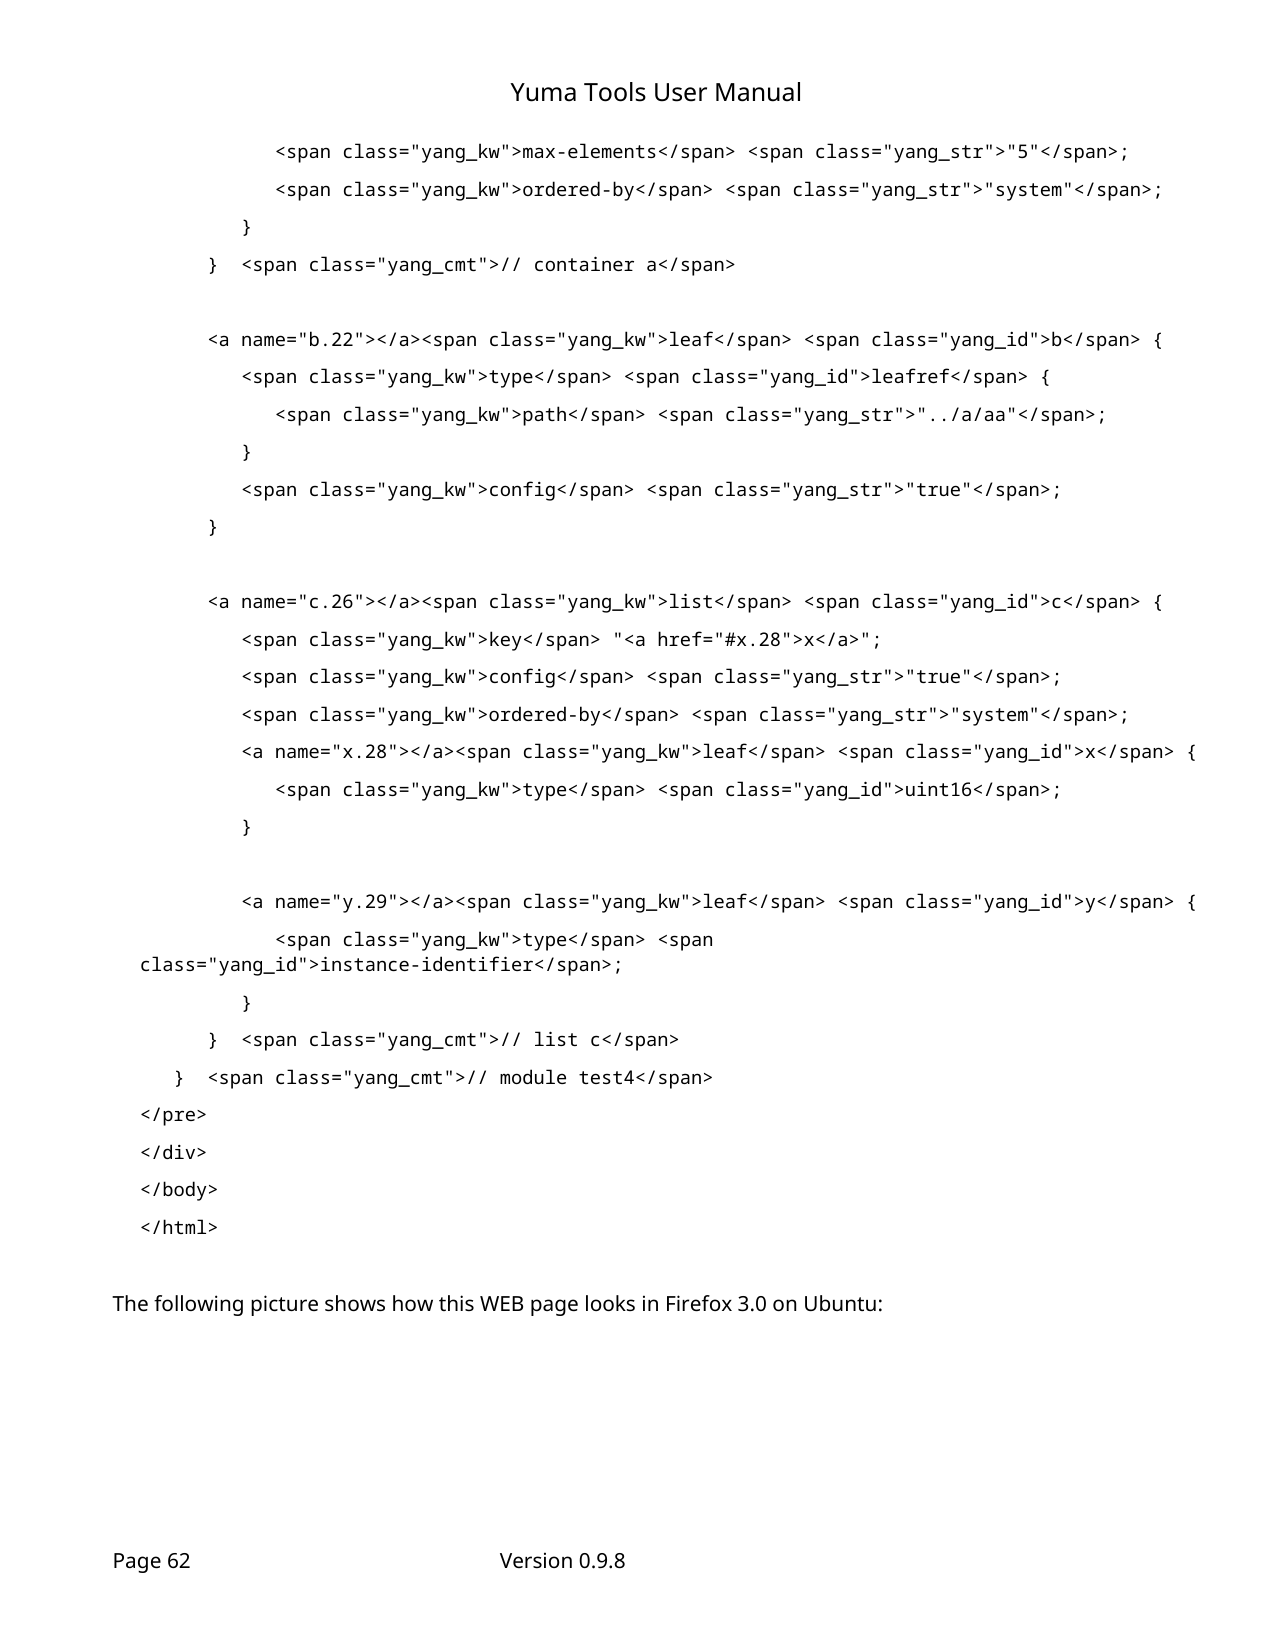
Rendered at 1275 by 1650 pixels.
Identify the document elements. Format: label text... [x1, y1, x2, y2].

text <span class="yang_kw">max-elements</span> <span class="yang_str">"5"</span>; [139, 138, 1200, 164]
text } <span class="yang_cmt">// list c</span> [139, 1027, 1200, 1052]
text The following picture shows how this WEB page looks in Firefox 3.0 on Ubuntu: [112, 1289, 1200, 1317]
text } [139, 813, 1200, 839]
text <span class="yang_kw">type</span> <span class="yang_id">uint16</span>; [139, 776, 1200, 802]
text <span class="yang_kw">config</span> <span class="yang_str">"true"</span>; [139, 476, 1200, 502]
text <span class="yang_kw">key</span> "<a href="#x.28">x</a>"; [139, 626, 1200, 652]
text <a name="b.22"></a><span class="yang_kw">leaf</span> <span class="yang_id">b</span> { [139, 326, 1200, 352]
text } [139, 438, 1200, 464]
text } <span class="yang_cmt">// module test4</span> [139, 1064, 1200, 1089]
text <span class="yang_kw">type</span> <span class="yang_id">instance-identifier</span>; [139, 926, 1200, 977]
text <a name="c.26"></a><span class="yang_kw">list</span> <span class="yang_id">c</span> { [139, 588, 1200, 614]
text <span class="yang_kw">type</span> <span class="yang_id">leafref</span> { [139, 363, 1200, 389]
text } [139, 989, 1200, 1014]
text } [139, 213, 1200, 239]
text </div> [139, 1139, 1200, 1164]
text } [139, 513, 1200, 539]
text </html> [139, 1214, 1200, 1239]
text <span class="yang_kw">ordered-by</span> <span class="yang_str">"system"</span>; [139, 176, 1200, 202]
text <a name="x.28"></a><span class="yang_kw">leaf</span> <span class="yang_id">x</span> { [139, 738, 1200, 764]
text </body> [139, 1177, 1200, 1202]
text <a name="y.29"></a><span class="yang_kw">leaf</span> <span class="yang_id">y</span> { [139, 888, 1200, 914]
text <span class="yang_kw">config</span> <span class="yang_str">"true"</span>; [139, 663, 1200, 689]
text <span class="yang_kw">ordered-by</span> <span class="yang_str">"system"</span>; [139, 701, 1200, 727]
text } <span class="yang_cmt">// container a</span> [139, 251, 1200, 277]
text <span class="yang_kw">path</span> <span class="yang_str">"../a/aa"</span>; [139, 401, 1200, 427]
text </pre> [139, 1102, 1200, 1127]
